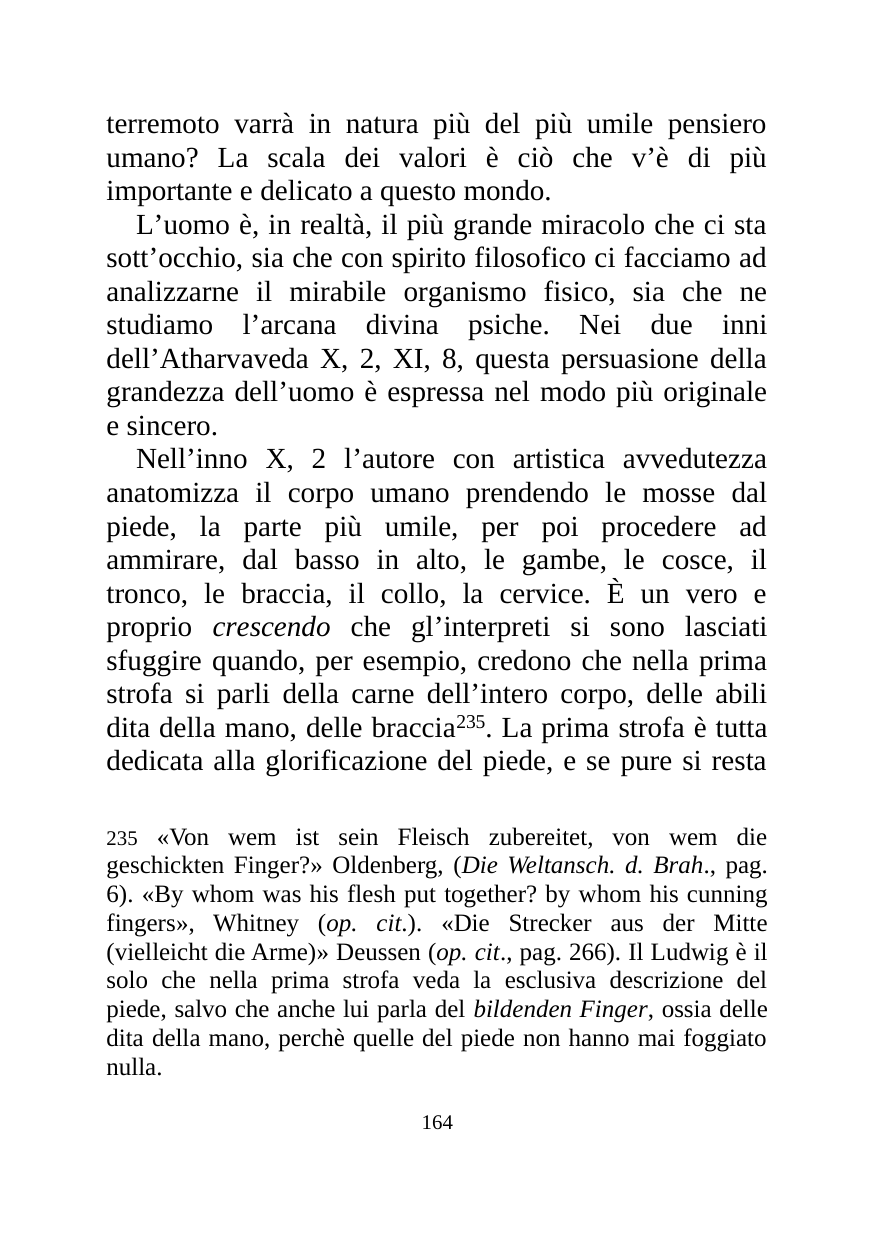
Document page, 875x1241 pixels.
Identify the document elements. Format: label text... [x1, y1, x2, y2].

text «Von wem ist sein Fleisch zubereitet, von wem die geschickten Finger?» Oldenberg, (Die Weltansch. d. Brah., pag. 6). «By whom was his flesh put together? by whom his cunning fingers», Whitney (op. cit.). «Die Strecker aus der Mitte (vielleicht die Arme)» Deussen (op. cit., pag. 266). Il Ludwig è il solo che nella prima strofa veda la esclusiva descrizione del piede, salvo che anche lui parla del bildenden Finger, ossia delle dita della mano, perchè quelle del piede non hanno mai foggiato nulla. [106, 822, 768, 1080]
text Nell’inno X, 2 l’autore con artistica avvedutezza anatomizza il corpo umano prendendo le mosse dal piede, la parte più umile, per poi procedere ad ammirare, dal basso in alto, le gambe, le cosce, il tronco, le braccia, il collo, la cervice. È un vero e proprio crescendo che gl’interpreti si sono lasciati sfuggire quando, per esempio, credono che nella prima strofa si parli della carne dell’intero corpo, delle abili dita della mano, delle braccia. La prima strofa è tutta dedicata alla glorificazione del piede, e se pure si resta [106, 442, 768, 777]
text terremoto varrà in natura più del più umile pensiero umano? La scala dei valori è ciò che v’è di più importante e delicato a questo mondo. [106, 106, 768, 207]
text L’uomo è, in realtà, il più grande miracolo che ci sta sott’occhio, sia che con spirito filosofico ci facciamo ad analizzarne il mirabile organismo fisico, sia che ne studiamo l’arcana divina psiche. Nei due inni dell’Atharvaveda X, 2, XI, 8, questa persuasione della grandezza dell’uomo è espressa nel modo più originale e sincero. [106, 207, 768, 442]
